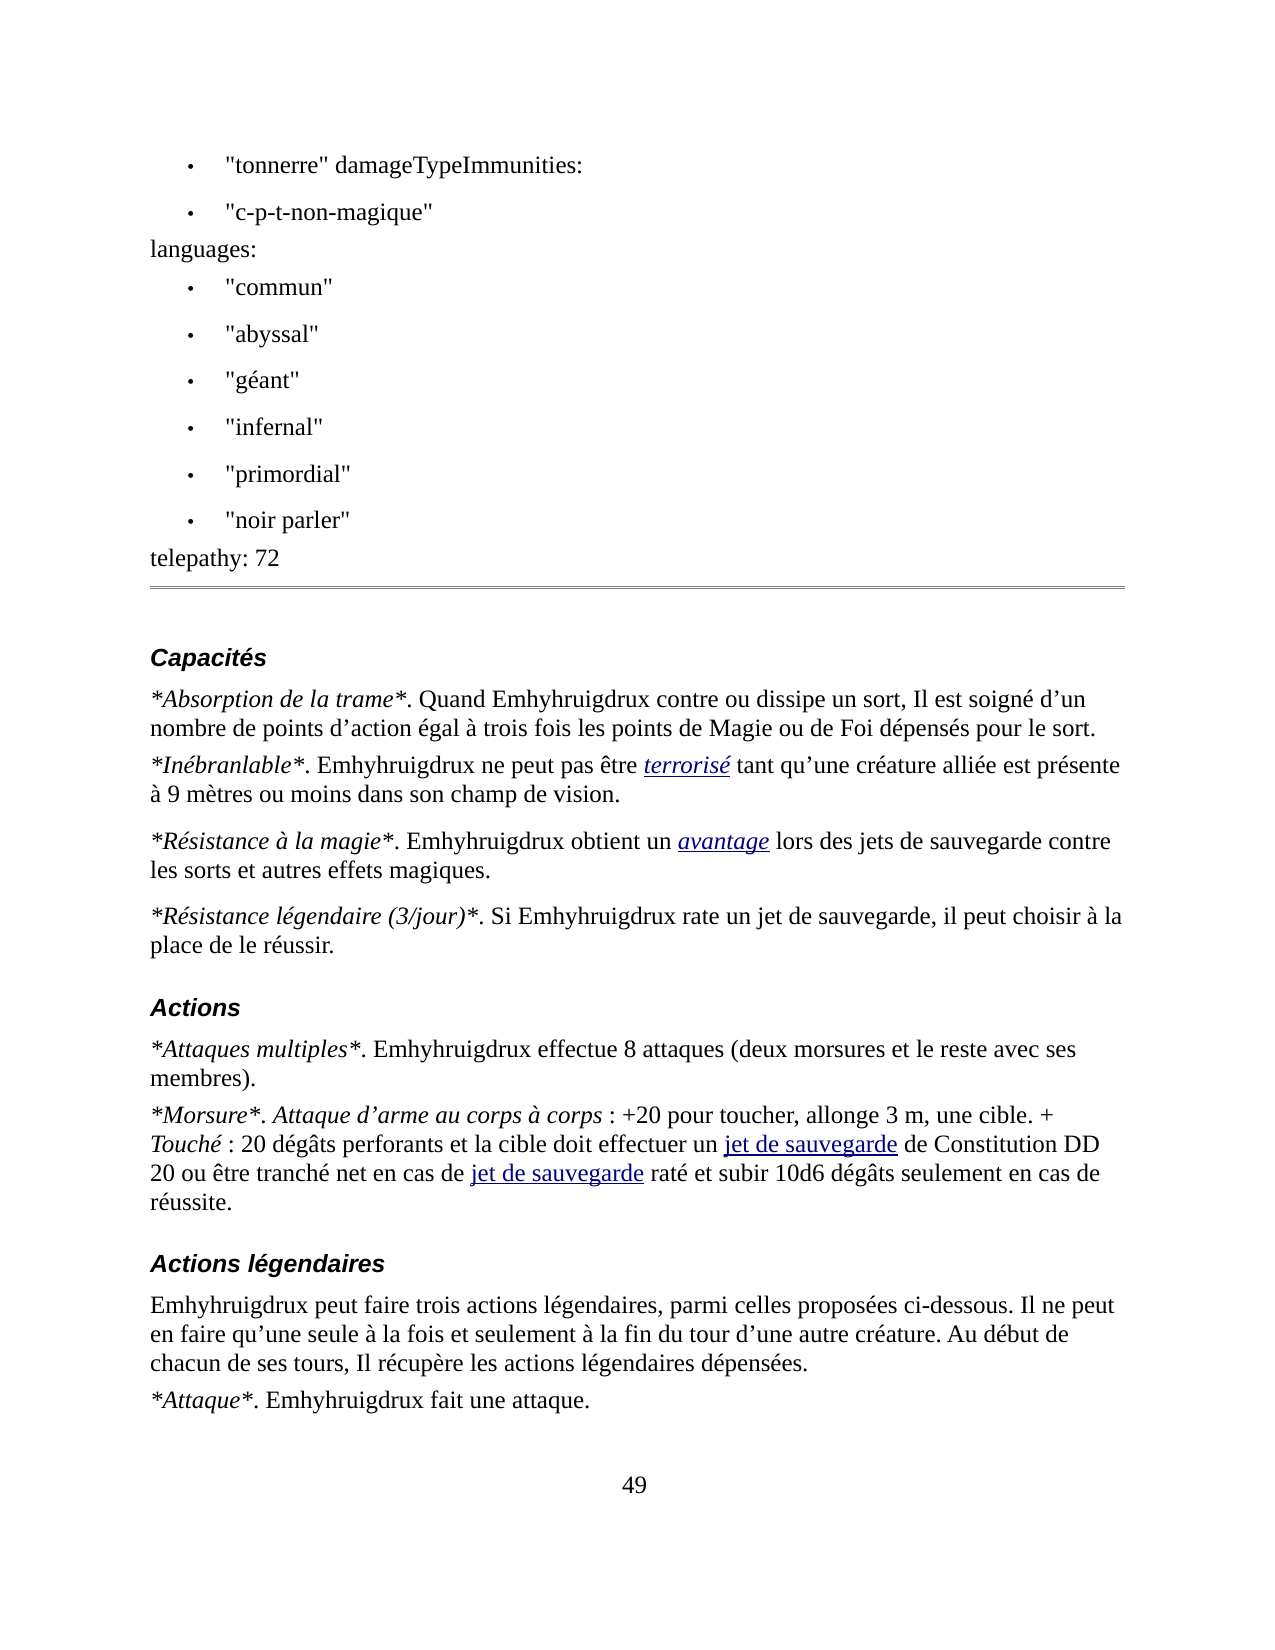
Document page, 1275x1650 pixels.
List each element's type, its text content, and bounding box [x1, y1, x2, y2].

list "noir parler" [187, 505, 1125, 534]
text telepathy: 72 [150, 543, 1125, 572]
text *Morsure*. Attaque d’arme au corps à corps : +20 pour toucher, allonge 3 m, une cible. + Touché : 20 dégâts perforants et la cible doit effectuer un jet de sauvegarde de Constitution DD 20 ou être tranché net en cas de jet de sauvegarde raté et subir 10d6 dégâts seulement en cas de réussite. [150, 1100, 1125, 1215]
text *Attaque*. Emhyhruigdrux fait une attaque. [150, 1386, 1125, 1414]
text *Résistance légendaire (3/jour)*. Si Emhyhruigdrux rate un jet de sauvegarde, il peut choisir à la place de le réussir. [150, 901, 1125, 959]
list "commun" [187, 272, 1125, 301]
text Emhyhruigdrux peut faire trois actions légendaires, parmi celles proposées ci-dessous. Il ne peut en faire qu’une seule à la fois et seulement à la fin du tour d’une autre créature. Au début de chacun de ses tours, Il récupère les actions légendaires dépensées. [150, 1290, 1125, 1377]
text *Inébranlable*. Emhyhruigdrux ne peut pas être terrorisé tant qu’une créature alliée est présente à 9 mètres ou moins dans son champ de vision. [150, 751, 1125, 808]
list "primordial" [187, 459, 1125, 487]
text *Résistance à la magie*. Emhyhruigdrux obtient un avantage lors des jets de sauvegarde contre les sorts et autres effets magiques. [150, 826, 1125, 883]
subtitle Capacités [150, 643, 1125, 672]
list "abyssal" [187, 319, 1125, 347]
text *Attaques multiples*. Emhyhruigdrux effectue 8 attaques (deux morsures et le reste avec ses membres). [150, 1034, 1125, 1091]
list "c-p-t-non-magique" [187, 197, 1125, 225]
subtitle Actions légendaires [150, 1249, 1125, 1278]
subtitle Actions [150, 993, 1125, 1021]
list "géant" [187, 365, 1125, 394]
list "tonnerre" damageTypeImmunities: [187, 150, 1125, 179]
text *Absorption de la trame*. Quand Emhyhruigdrux contre ou dissipe un sort, Il est soigné d’un nombre de points d’action égal à trois fois les points de Magie ou de Foi dépensés pour le sort. [150, 684, 1125, 742]
list "infernal" [187, 412, 1125, 441]
text languages: [150, 234, 1125, 263]
